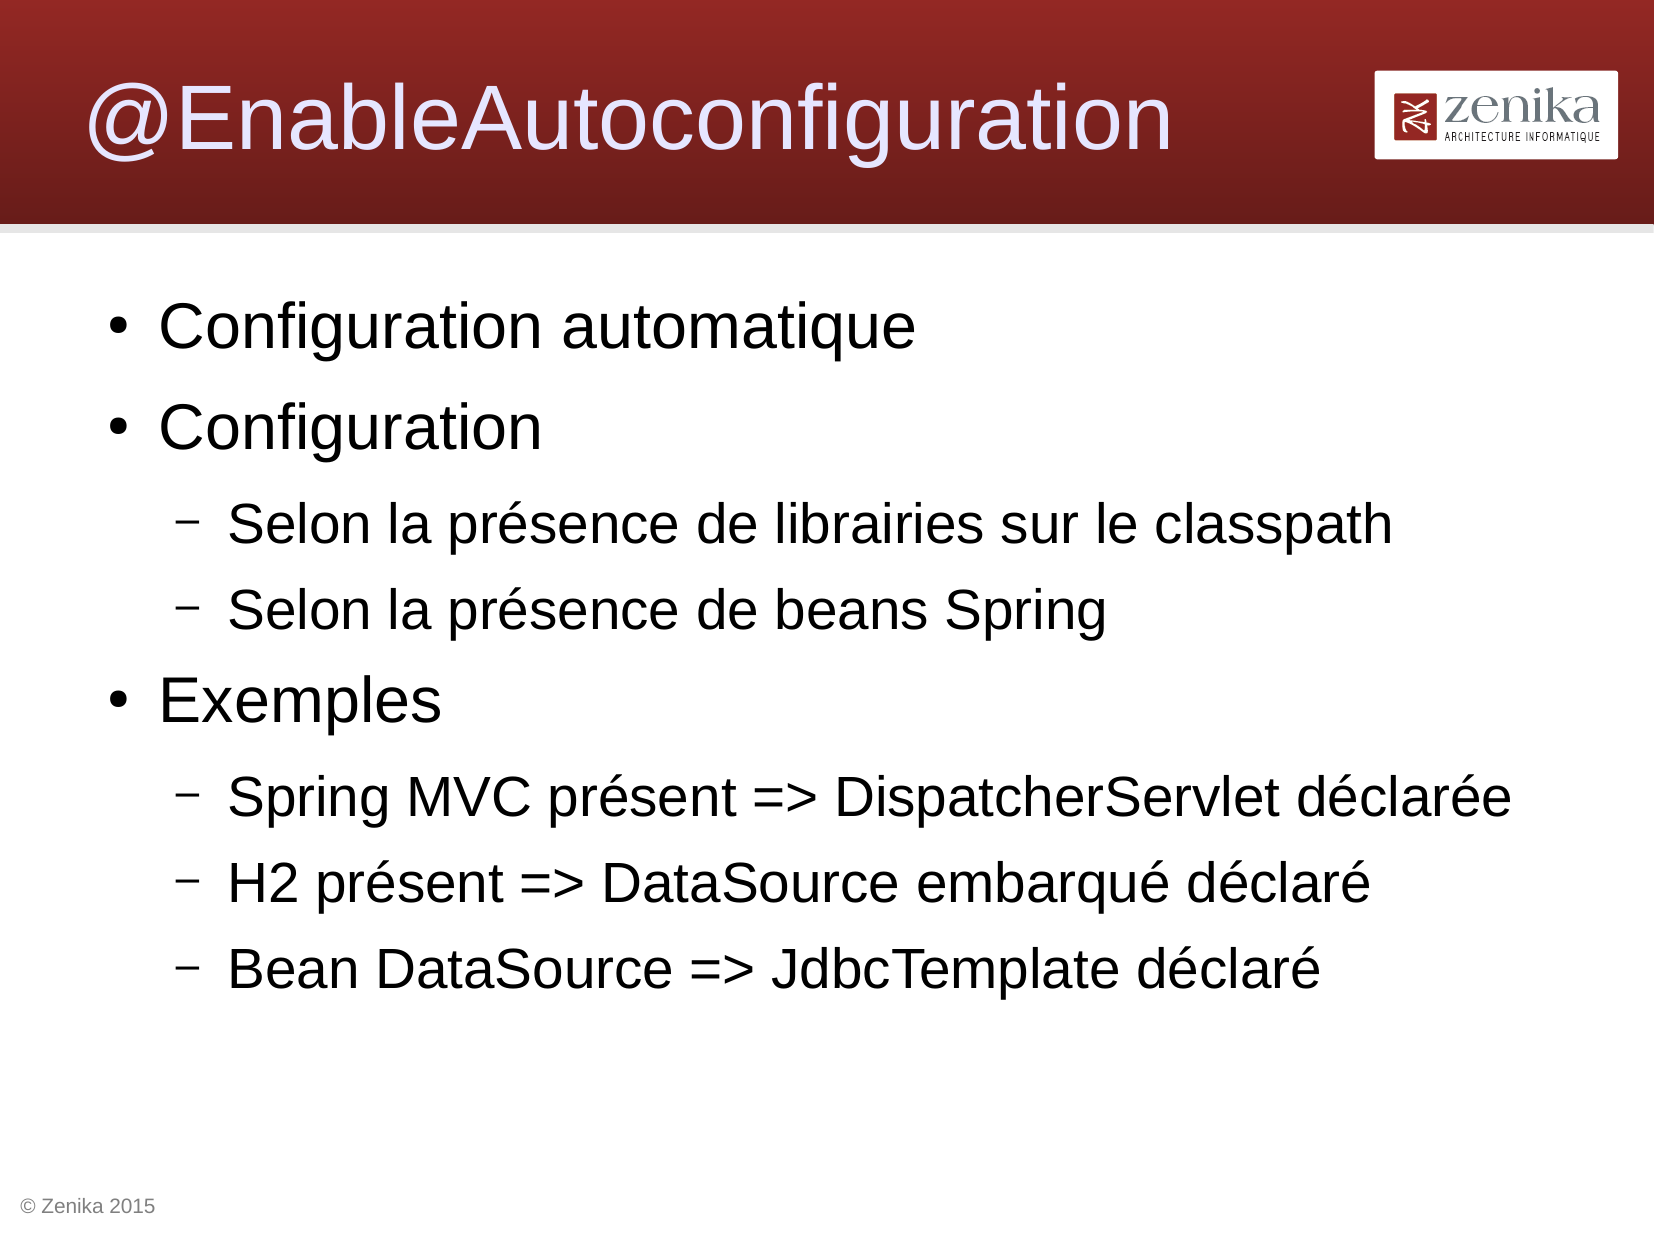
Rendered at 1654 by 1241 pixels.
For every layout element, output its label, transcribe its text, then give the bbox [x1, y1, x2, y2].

list Configuration automatique Configuration Selon la présence de librairies sur le classpath Selon la présence de beans Spring Exemples Spring MVC présent => DispatcherServlet déclarée H2 présent => DataSource embarqué déclaré Bean DataSource => JdbcTemplate déclaré [90, 290, 1546, 1010]
picture [1571, 82, 1600, 149]
title @EnableAutoconfiguration [82, 13, 1571, 222]
